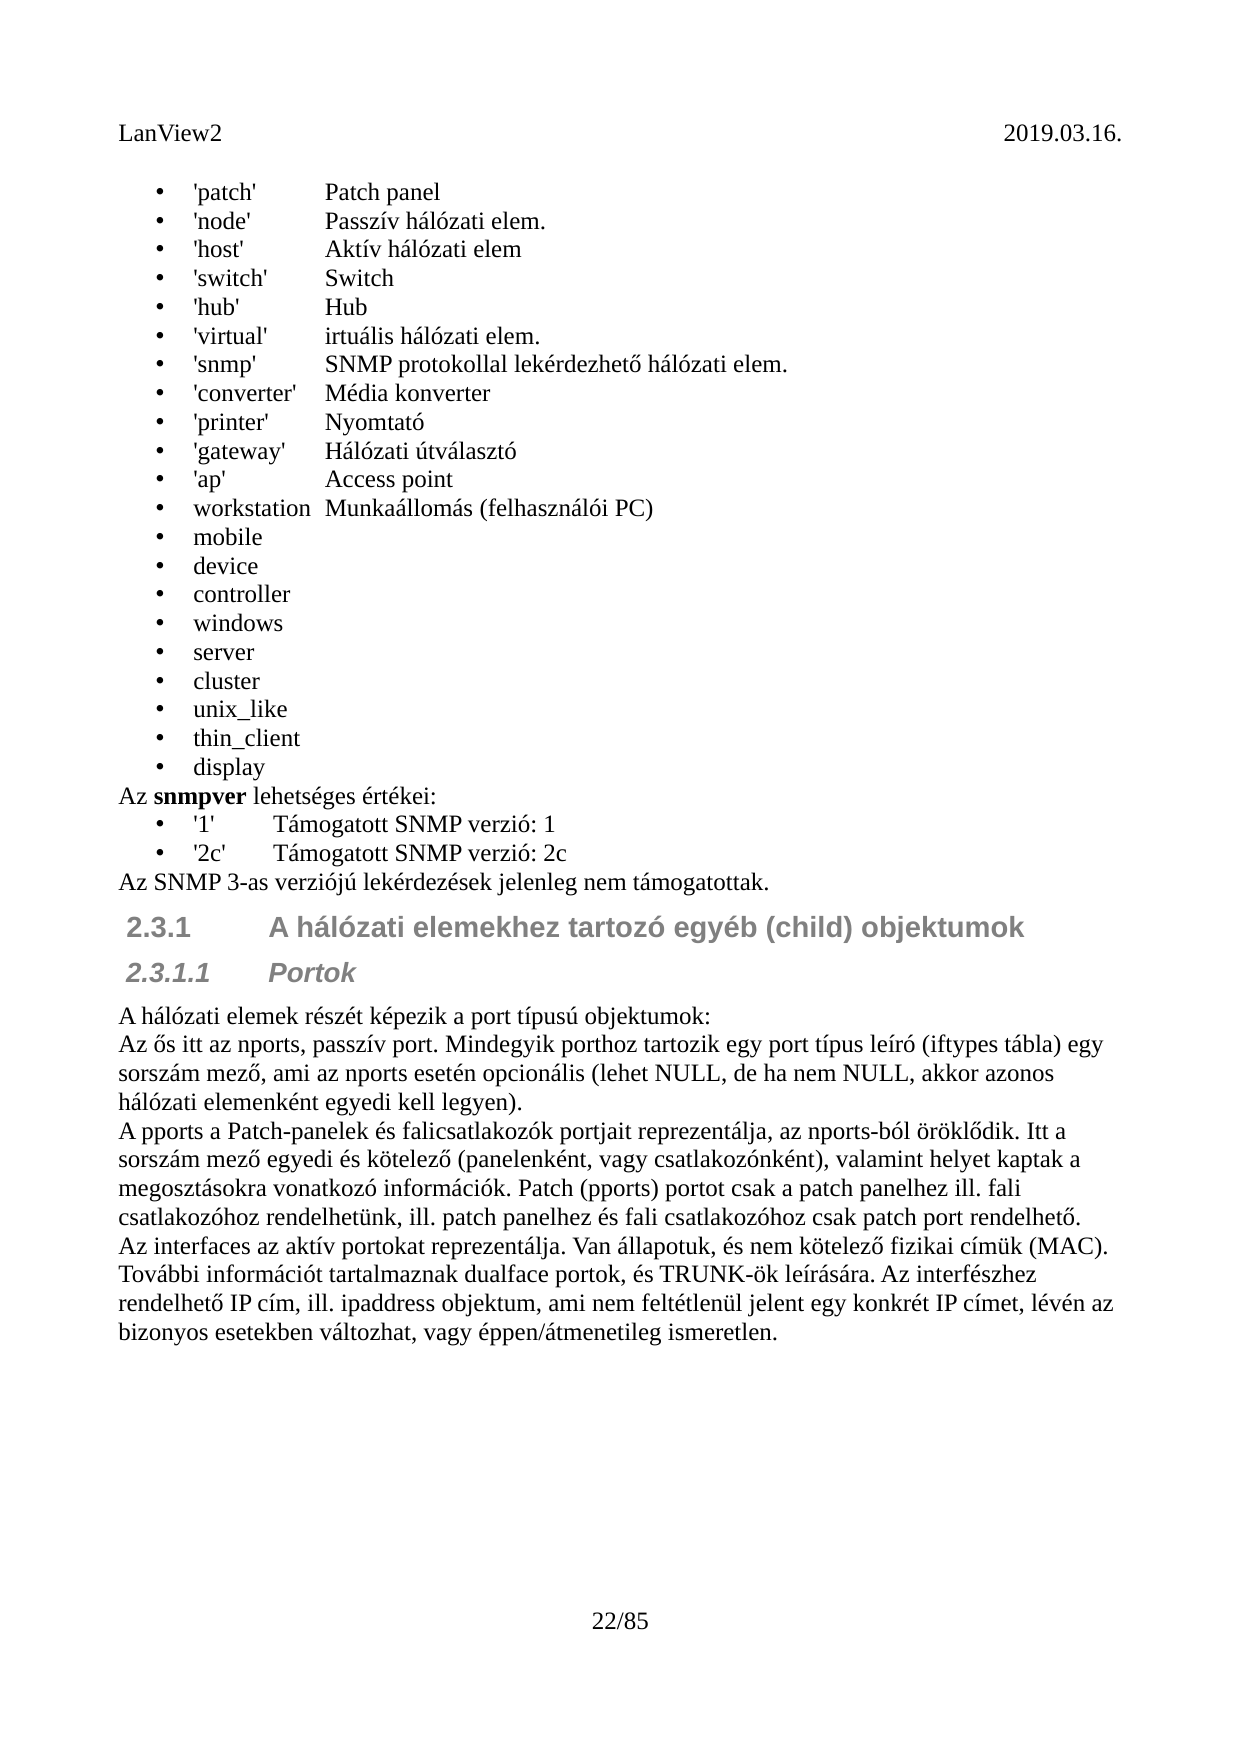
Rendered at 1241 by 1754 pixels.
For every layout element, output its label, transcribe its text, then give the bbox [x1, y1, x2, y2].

text Az snmpver lehetséges értékei: [118, 781, 1122, 809]
list 'patch' Patch panel [156, 177, 1122, 206]
list controller [156, 579, 1122, 608]
list 'hub' Hub [156, 292, 1122, 321]
list unix_like [156, 694, 1122, 723]
list 'switch' Switch [156, 263, 1122, 292]
list 'node' Passzív hálózati elem. [156, 206, 1122, 234]
list 'snmp' SNMP protokollal lekérdezhető hálózati elem. [156, 349, 1122, 378]
list '2c' Támogatott SNMP verzió: 2c [156, 838, 1122, 867]
text A pports a Patch-panelek és falicsatlakozók portjait reprezentálja, az nports-ból öröklődik. Itt a sorszám mező egyedi és kötelező (panelenként, vagy csatlakozónként), valamint helyet kaptak a megosztásokra vonatkozó információk. Patch (pports) portot csak a patch panelhez ill. fali csatlakozóhoz rendelhetünk, ill. patch panelhez és fali csatlakozóhoz csak patch port rendelhető. [118, 1116, 1122, 1231]
subtitle A hálózati elemekhez tartozó egyéb (child) objektumok [118, 910, 1122, 944]
text Az SNMP 3-as verziójú lekérdezések jelenleg nem támogatottak. [118, 867, 1122, 896]
list server [156, 637, 1122, 666]
list 'printer' Nyomtató [156, 407, 1122, 436]
list cluster [156, 666, 1122, 694]
list display [156, 752, 1122, 781]
list workstation Munkaállomás (felhasználói PC) [156, 493, 1122, 522]
list thin_client [156, 723, 1122, 752]
text Az interfaces az aktív portokat reprezentálja. Van állapotuk, és nem kötelező fizikai címük (MAC). További információt tartalmaznak dualface portok, és TRUNK-ök leírására. Az interfészhez rendelhető IP cím, ill. ipaddress objektum, ami nem feltétlenül jelent egy konkrét IP címet, lévén az bizonyos esetekben változhat, vagy éppen/átmenetileg ismeretlen. [118, 1231, 1122, 1346]
list device [156, 551, 1122, 579]
text A hálózati elemek részét képezik a port típusú objektumok: [118, 1001, 1122, 1029]
list mobile [156, 522, 1122, 551]
list 'virtual' irtuális hálózati elem. [156, 321, 1122, 349]
list windows [156, 608, 1122, 637]
list '1' Támogatott SNMP verzió: 1 [156, 809, 1122, 838]
list 'host' Aktív hálózati elem [156, 234, 1122, 263]
list 'ap' Access point [156, 464, 1122, 493]
list 'converter' Média konverter [156, 378, 1122, 407]
list 'gateway' Hálózati útválasztó [156, 436, 1122, 464]
text Az ős itt az nports, passzív port. Mindegyik porthoz tartozik egy port típus leíró (iftypes tábla) egy sorszám mező, ami az nports esetén opcionális (lehet NULL, de ha nem NULL, akkor azonos hálózati elemenként egyedi kell legyen). [118, 1029, 1122, 1116]
subtitle Portok [118, 956, 1122, 988]
